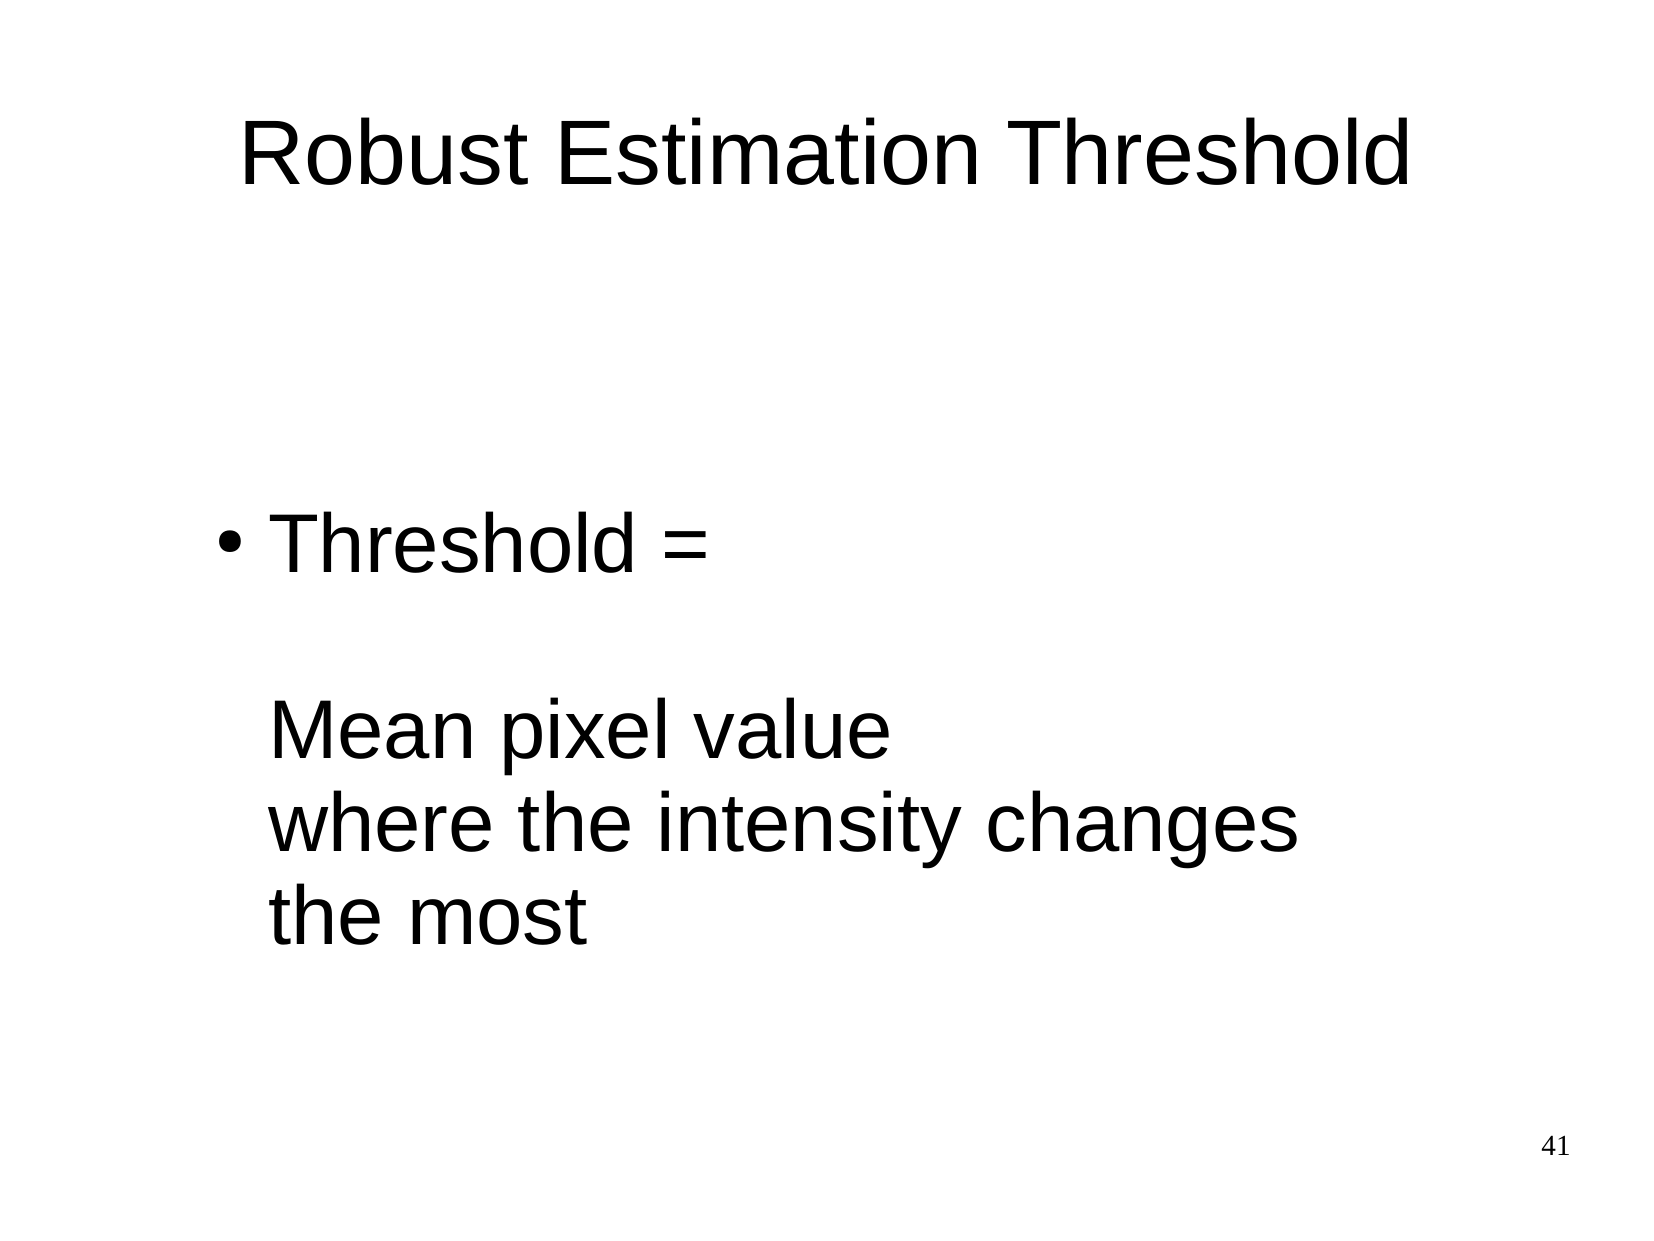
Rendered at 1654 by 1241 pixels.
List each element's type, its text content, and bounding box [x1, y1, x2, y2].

title Robust Estimation Threshold [82, 49, 1571, 257]
list Threshold = Mean pixel value where the intensity changes the most [197, 496, 1511, 963]
